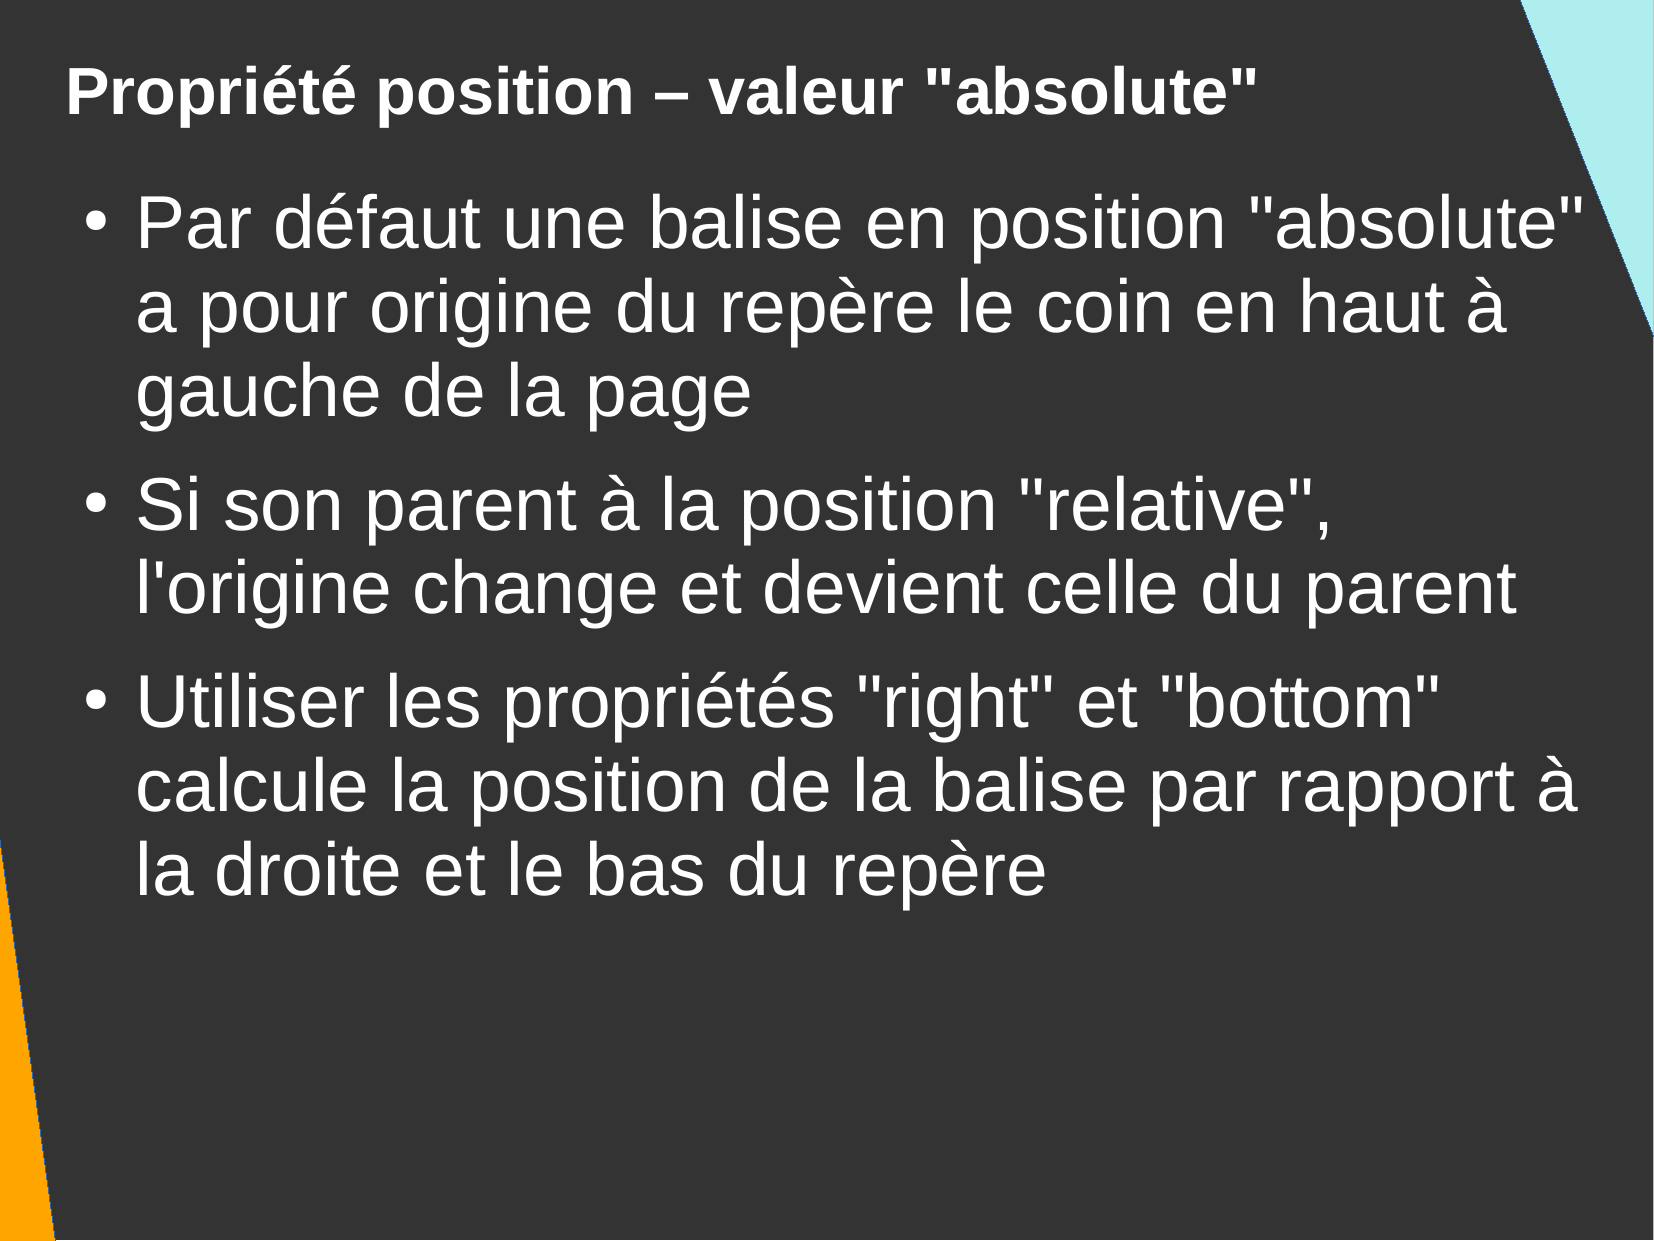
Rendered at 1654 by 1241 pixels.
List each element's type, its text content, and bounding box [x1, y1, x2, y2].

list Par défaut une balise en position "absolute" a pour origine du repère le coin en haut à gauche de la page Si son parent à la position "relative", l'origine change et devient celle du parent Utiliser les propriétés "right" et "bottom" calcule la position de la balise par rapport à la droite et le bas du repère [64, 180, 1604, 1028]
text_box [1520, 0, 1654, 337]
text_box [0, 839, 56, 1241]
title Propriété position – valeur "absolute" [64, 54, 1553, 135]
